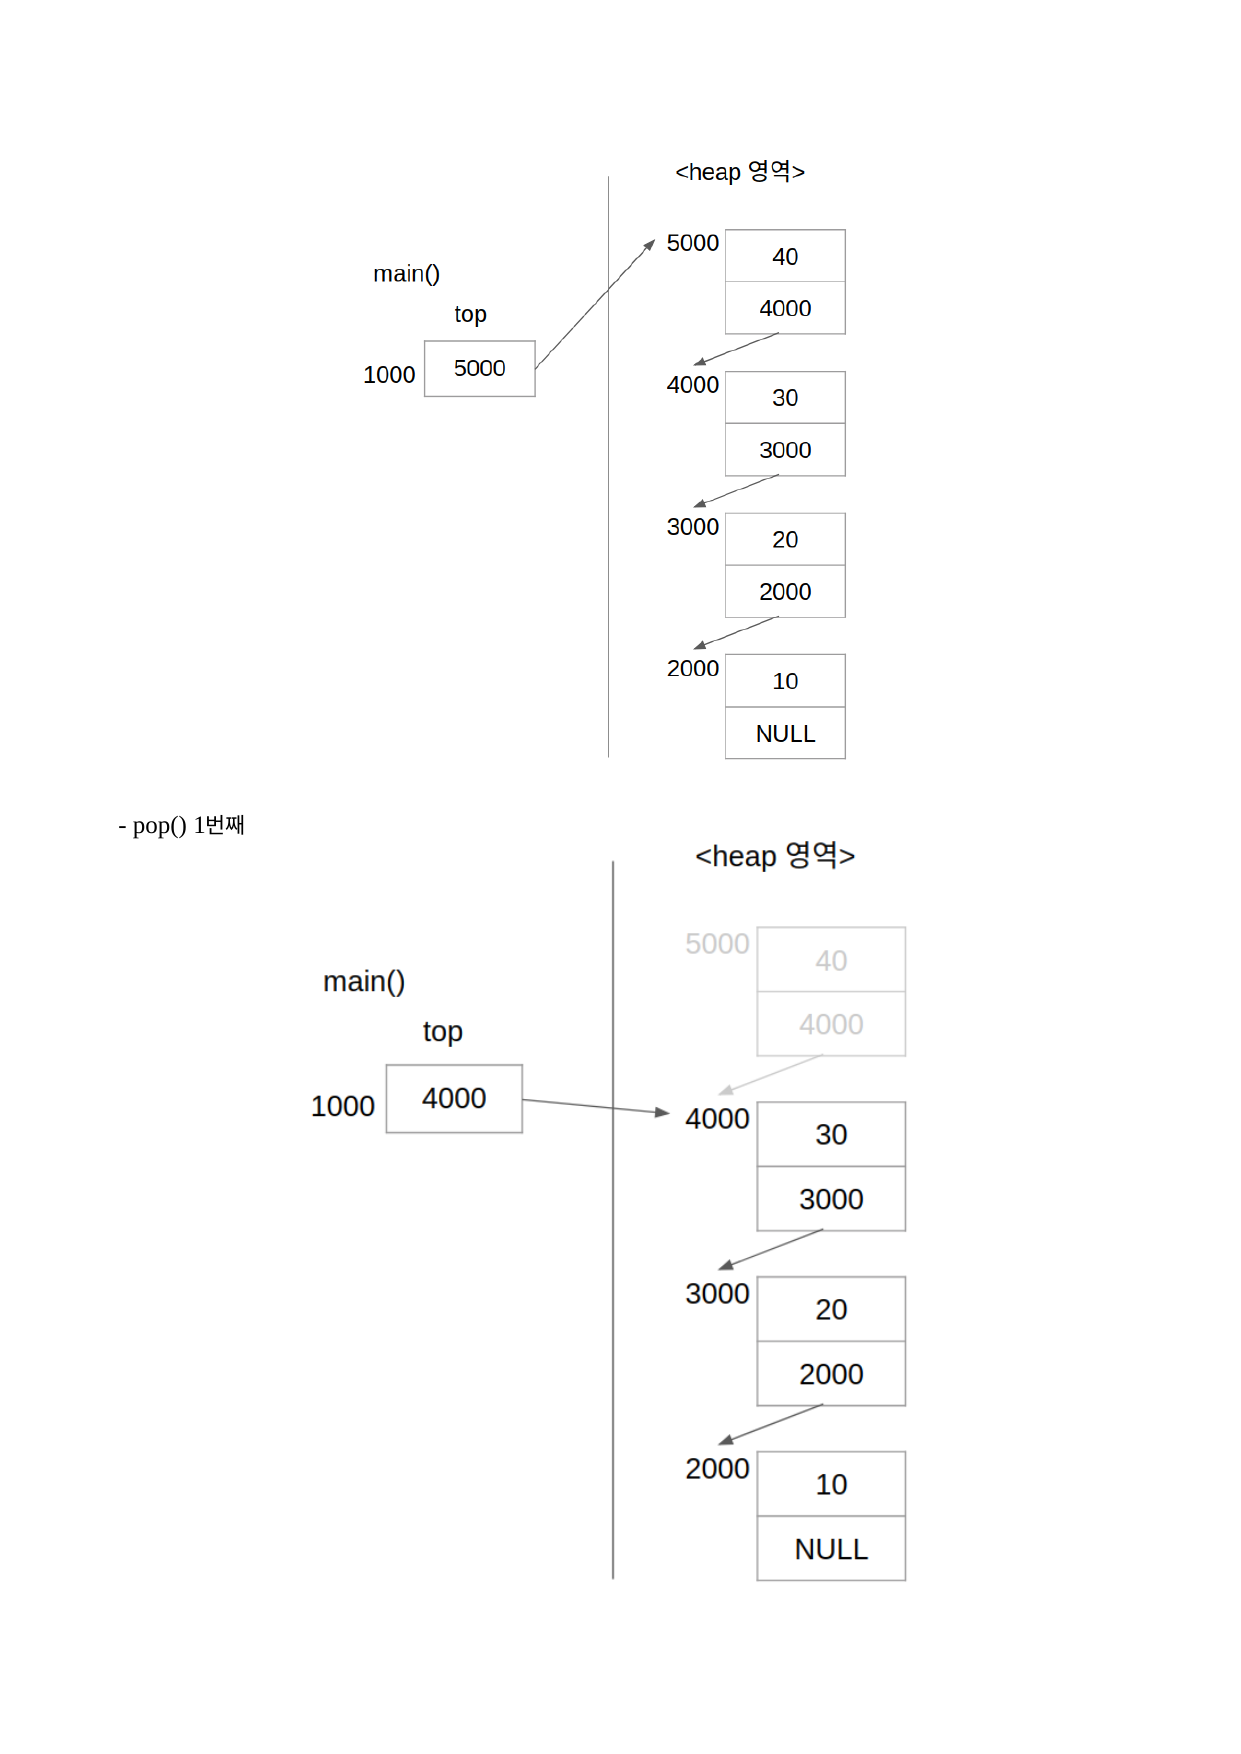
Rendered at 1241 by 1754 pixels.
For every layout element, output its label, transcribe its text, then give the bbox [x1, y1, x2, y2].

picture [304, 839, 937, 1590]
picture [352, 142, 889, 780]
text - pop() 1번째 [118, 808, 1122, 840]
